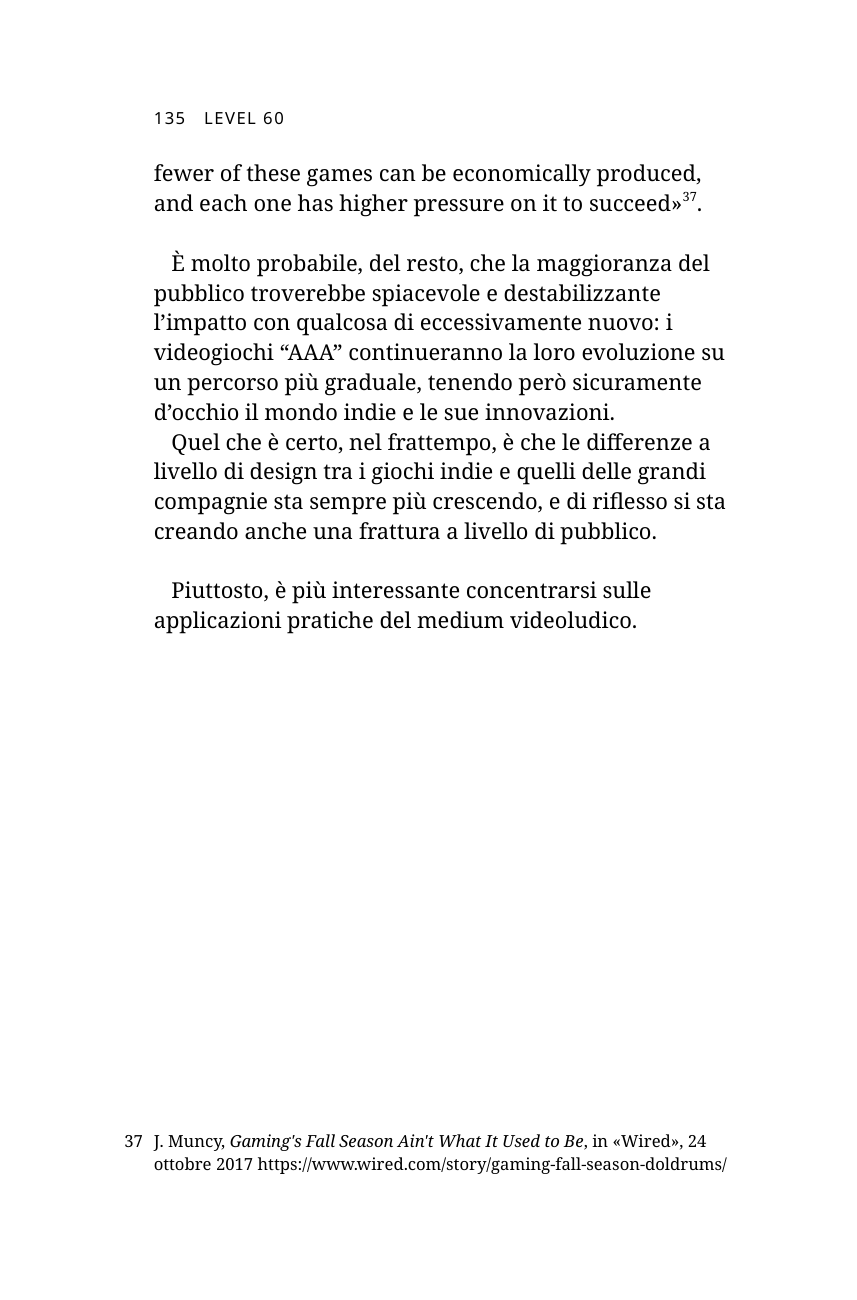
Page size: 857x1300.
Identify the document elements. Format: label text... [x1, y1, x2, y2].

text È molto probabile, del resto, che la maggioranza del pubblico troverebbe spiacevole e destabilizzante l’impatto con qualcosa di eccessivamente nuovo: i videogiochi “AAA” continueranno la loro evoluzione su un percorso più graduale, tenendo però sicuramente d’occhio il mondo indie e le sue innovazioni. [153, 248, 732, 427]
text J. Muncy, Gaming's Fall Season Ain't What It Used to Be, in «Wired», 24 ottobre 2017 https://www.wired.com/story/gaming-fall-season-doldrums/ [124, 1130, 732, 1175]
text Piuttosto, è più interessante concentrarsi sulle applicazioni pratiche del medium videoludico. [153, 576, 732, 635]
text Quel che è certo, nel frattempo, è che le differenze a livello di design tra i giochi indie e quelli delle grandi compagnie sta sempre più crescendo, e di riflesso si sta creando anche una frattura a livello di pubblico. [153, 427, 732, 546]
text fewer of these games can be economically produced, and each one has higher pressure on it to succeed». [153, 158, 732, 218]
